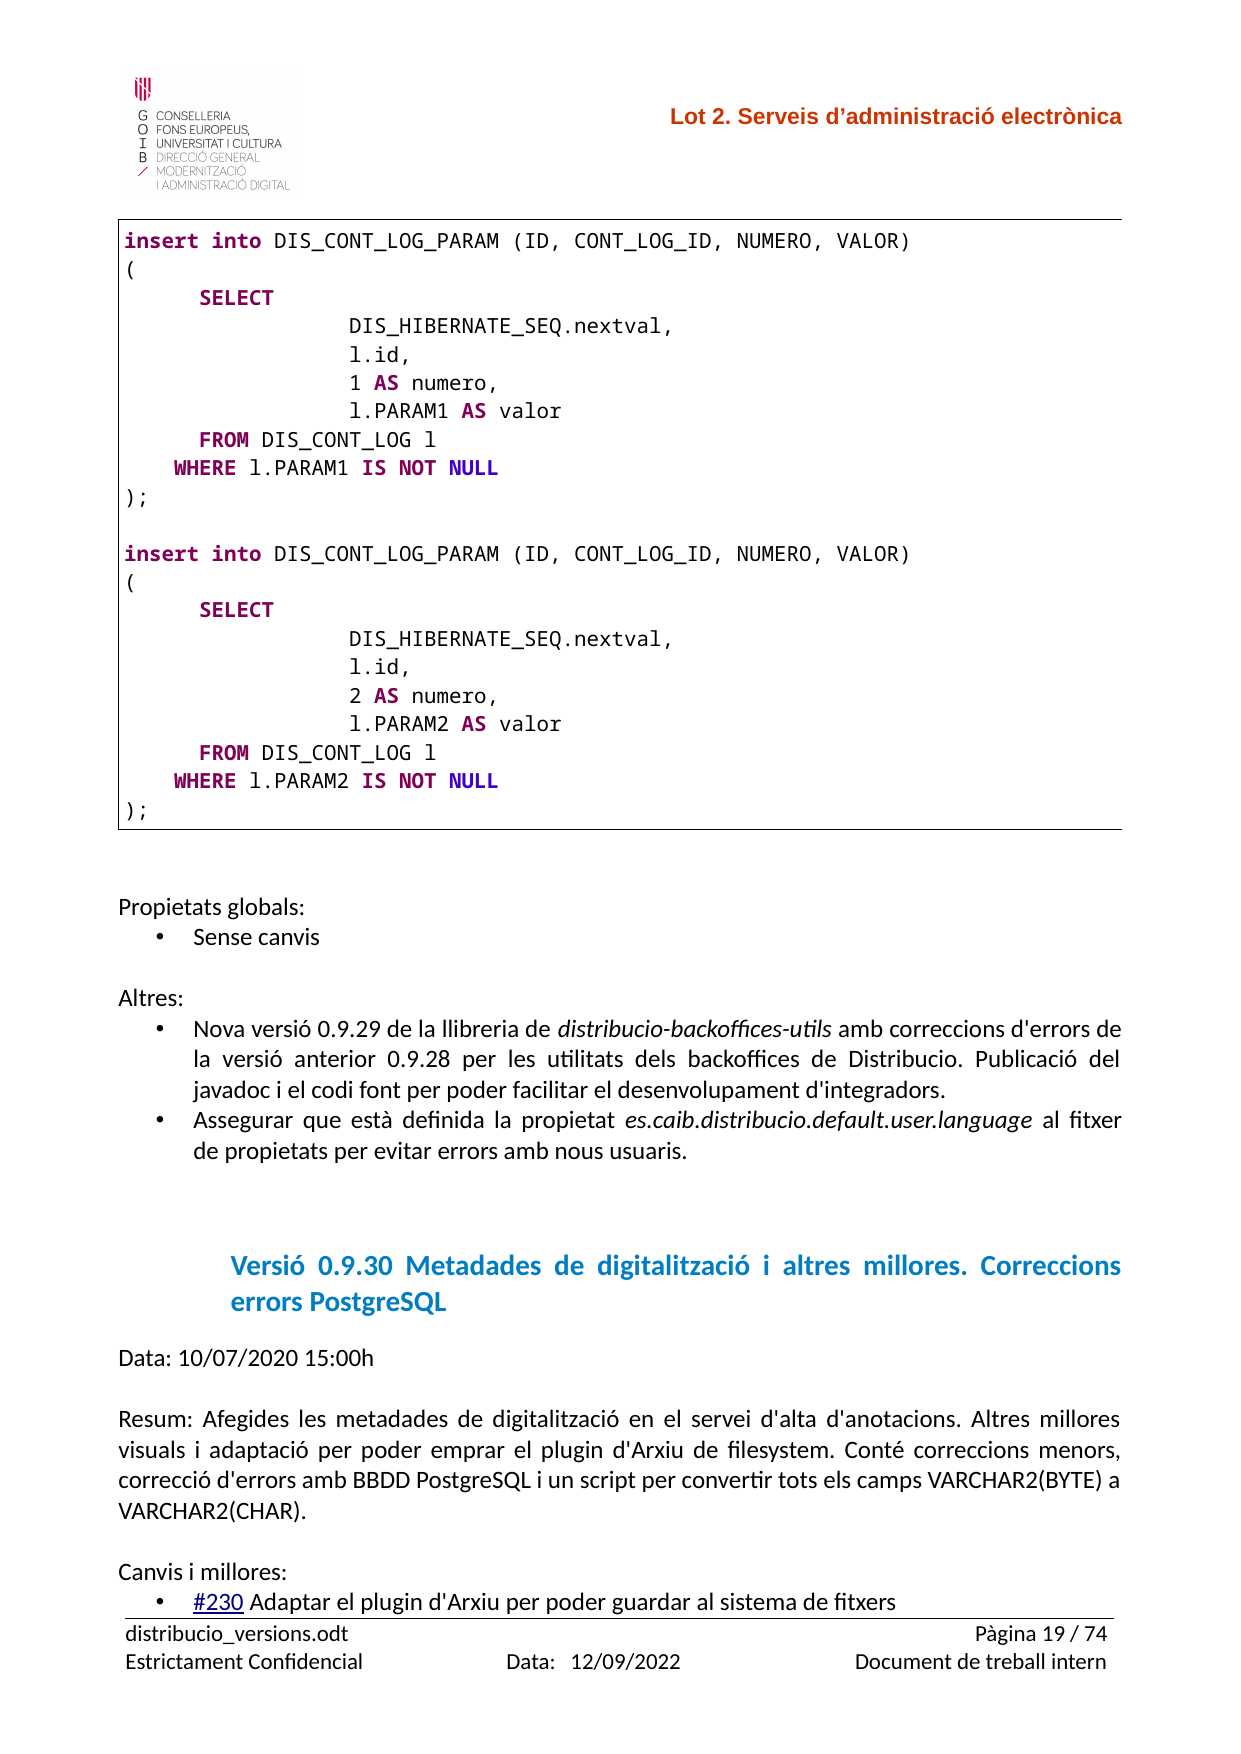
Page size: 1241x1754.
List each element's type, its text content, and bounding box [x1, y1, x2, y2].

text Altres: [118, 982, 1122, 1013]
list Nova versió 0.9.29 de la llibreria de distribucio-backoffices-utils amb correccions d'errors de la versió anterior 0.9.28 per les utilitats dels backoffices de Distribucio. Publicació del javadoc i el codi font per poder facilitar el desenvolupament d'integradors. [156, 1013, 1122, 1104]
text Data: 10/07/2020 15:00h [118, 1342, 1122, 1373]
text Canvis i millores: [118, 1556, 1122, 1586]
list Sense canvis [156, 921, 1122, 952]
table_header insert into DIS_CONT_LOG_PARAM (ID, CONT_LOG_ID, NUMERO, VALOR) ( SELECT DIS_HIBERNATE_SEQ.nextval, l.id, 1 AS numero, l.PARAM1 AS valor FROM DIS_CONT_LOG l WHERE l.PARAM1 IS NOT NULL ); insert into DIS_CONT_LOG_PARAM (ID, CONT_LOG_ID, NUMERO, VALOR) ( SELECT DIS_HIBERNATE_SEQ.nextval, l.id, 2 AS numero, l.PARAM2 AS valor FROM DIS_CONT_LOG l WHERE l.PARAM2 IS NOT NULL ); [119, 220, 1122, 829]
text Propietats globals: [118, 891, 1122, 921]
list Assegurar que està definida la propietat es.caib.distribucio.default.user.language al fitxer de propietats per evitar errors amb nous usuaris. [156, 1104, 1122, 1166]
text Resum: Afegides les metadades de digitalització en el servei d'alta d'anotacions. Altres millores visuals i adaptació per poder emprar el plugin d'Arxiu de filesystem. Conté correccions menors, correcció d'errors amb BBDD PostgreSQL i un script per convertir tots els camps VARCHAR2(BYTE) a VARCHAR2(CHAR). [118, 1403, 1122, 1525]
list #230 Adaptar el plugin d'Arxiu per poder guardar al sistema de fitxers [156, 1586, 1122, 1617]
subtitle Versió 0.9.30 Metadades de digitalització i altres millores. Correccions errors PostgreSQL [153, 1247, 1122, 1318]
picture [126, 70, 299, 197]
